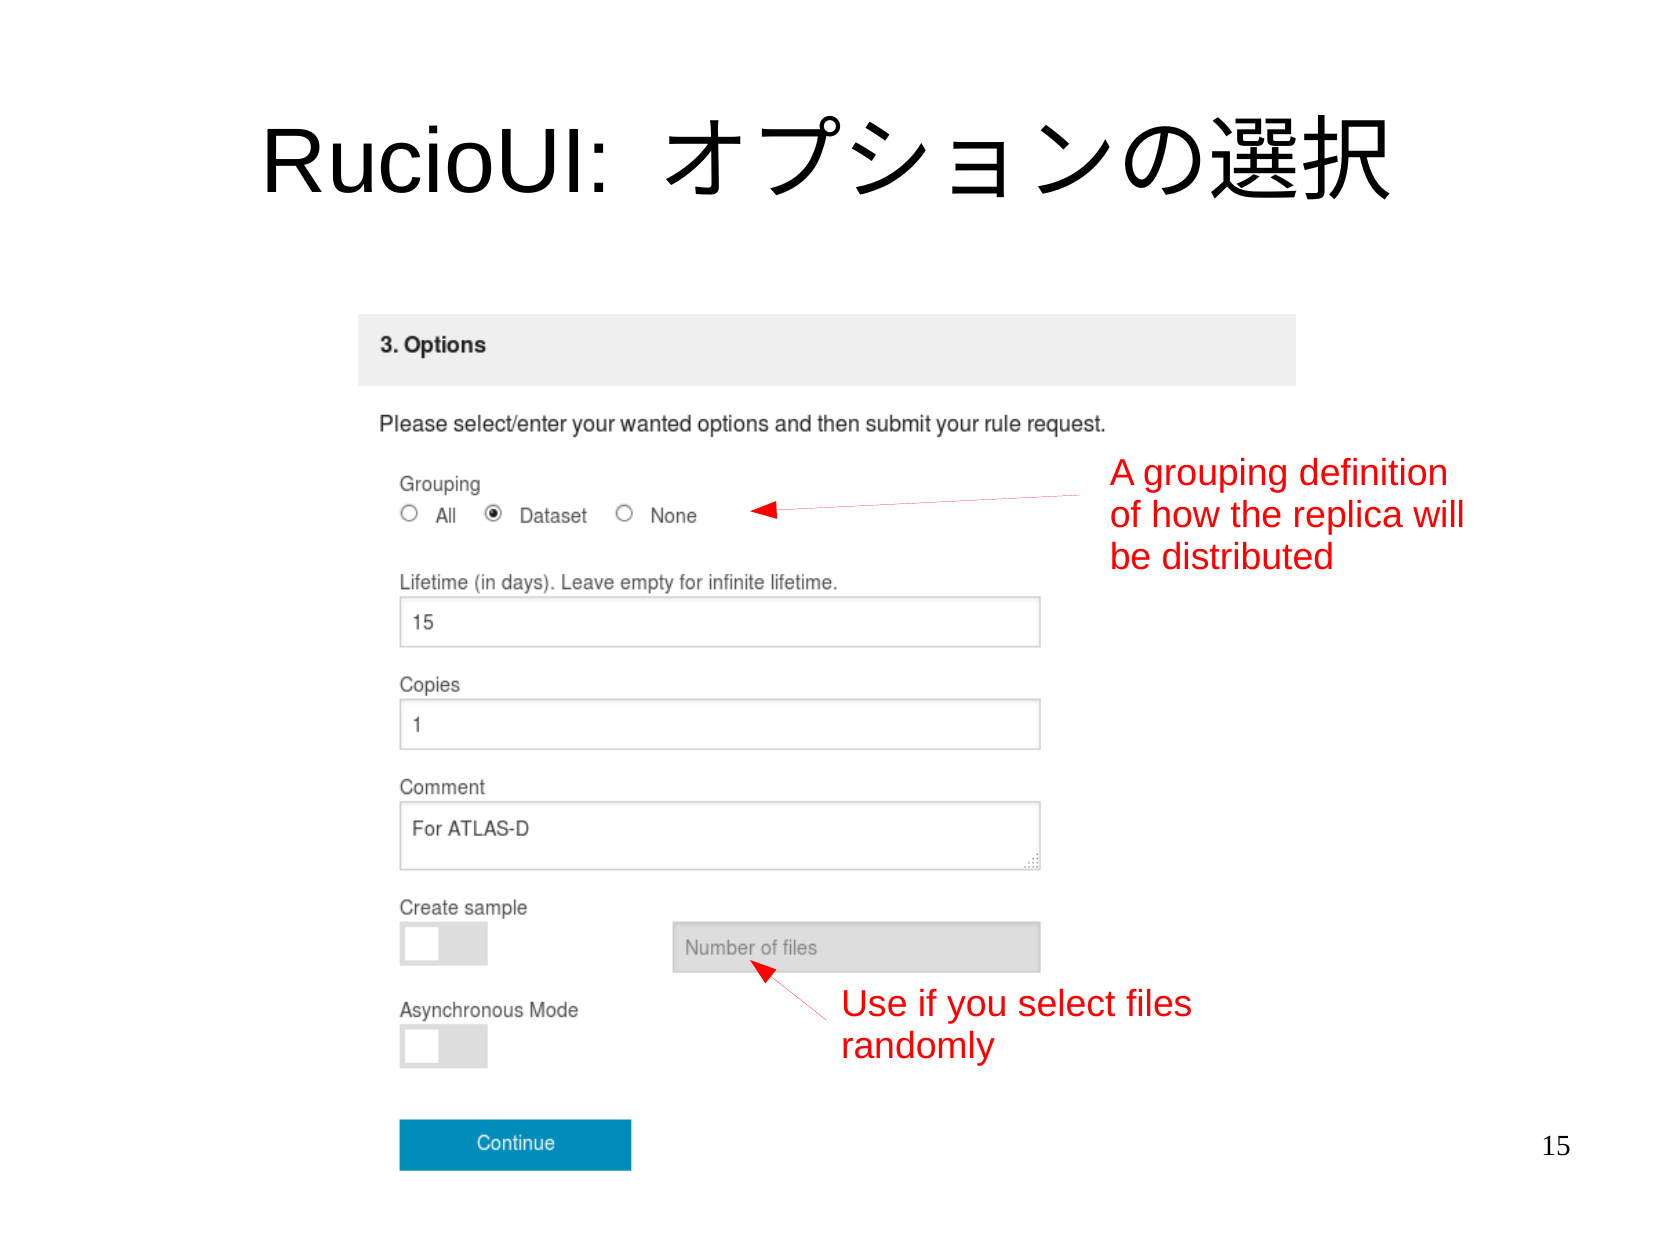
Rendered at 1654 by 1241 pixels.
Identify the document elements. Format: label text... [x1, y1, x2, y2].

text_box Use if you select files randomly [826, 975, 1231, 1074]
picture [335, 314, 1296, 1201]
text_box A grouping definition of how the replica will be distributed [1095, 444, 1499, 586]
title RucioUI: オプションの選択 [82, 49, 1571, 257]
